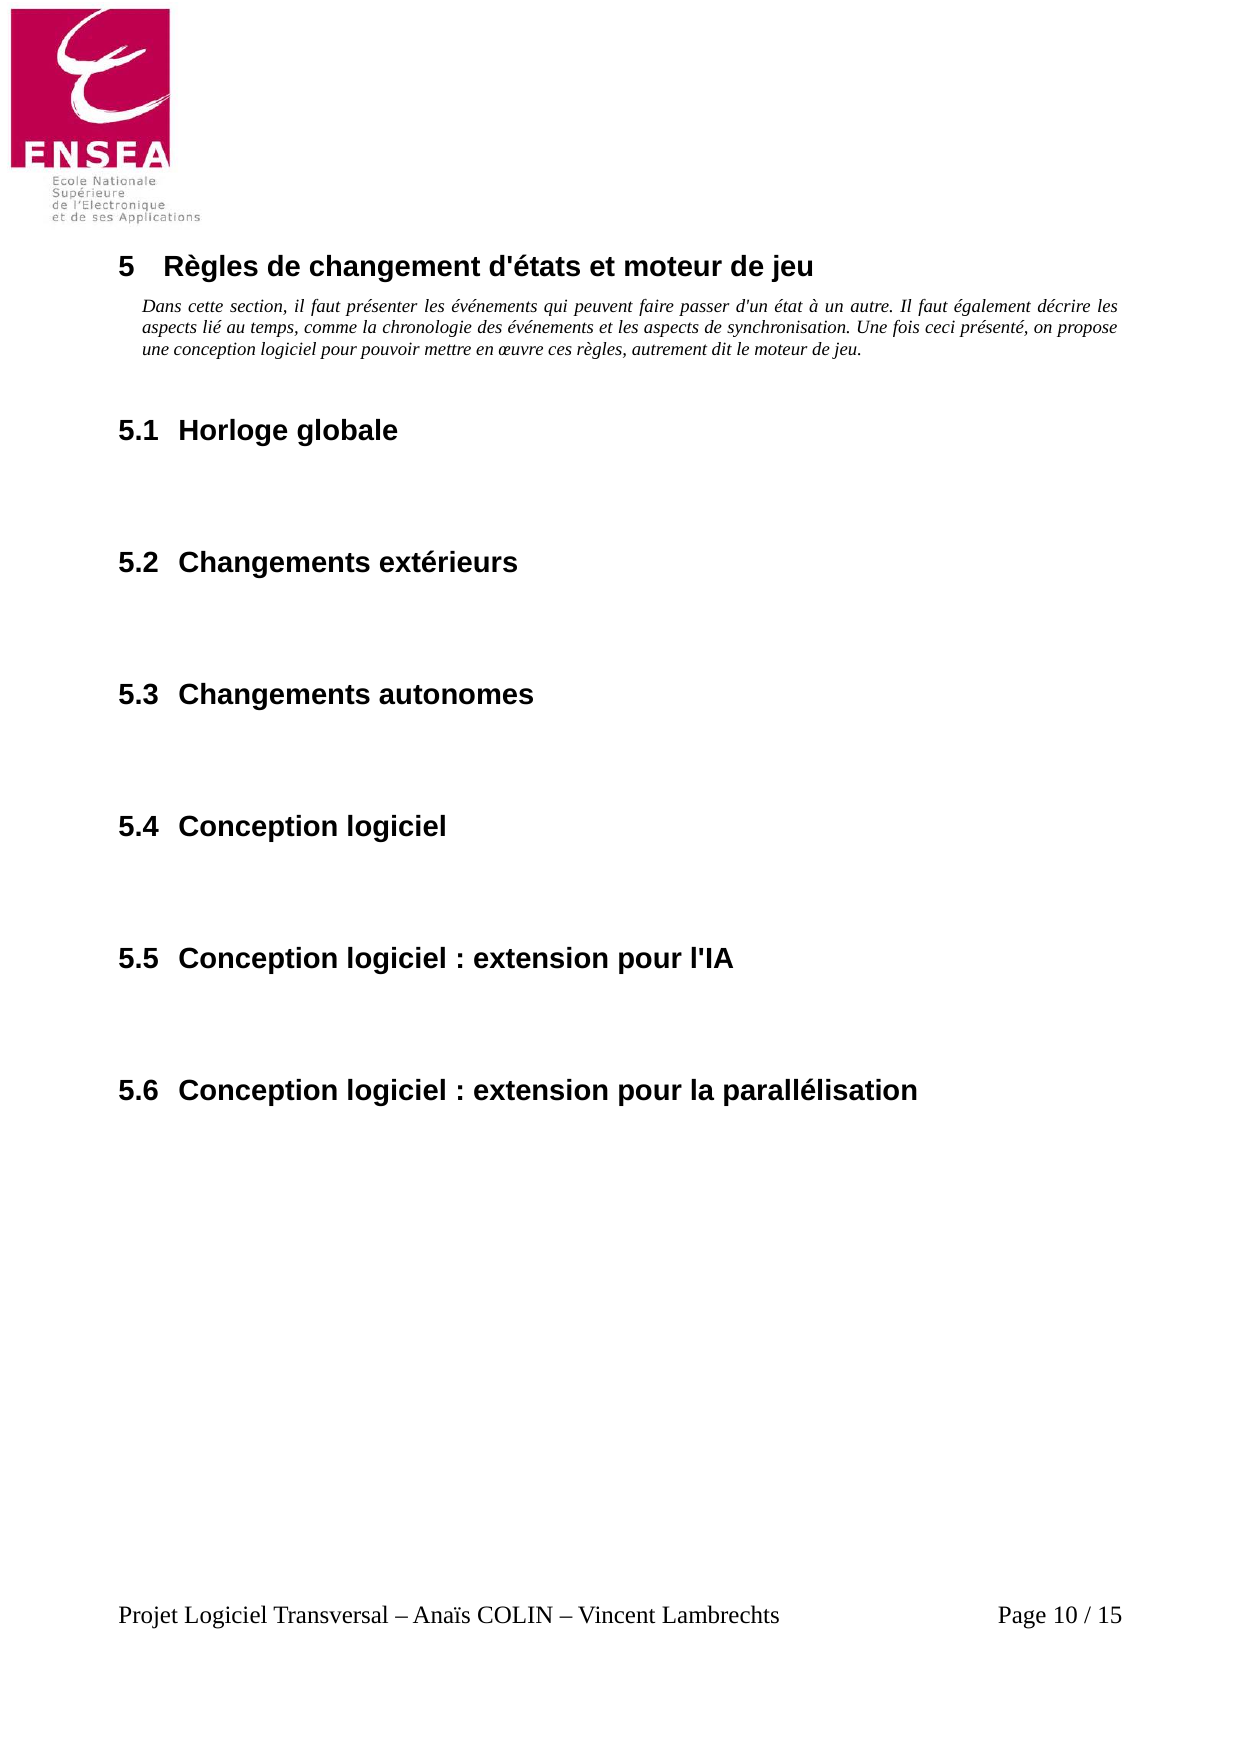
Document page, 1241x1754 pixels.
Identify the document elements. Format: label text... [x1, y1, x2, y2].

text Dans cette section, il faut présenter les événements qui peuvent faire passer d'un état à un autre. Il faut également décrire les aspects lié au temps, comme la chronologie des événements et les aspects de synchronisation. Une fois ceci présenté, on propose une conception logiciel pour pouvoir mettre en œuvre ces règles, autrement dit le moteur de jeu. [142, 294, 1122, 359]
subtitle Conception logiciel : extension pour l'IA [118, 941, 1122, 975]
subtitle Changements autonomes [118, 677, 1122, 711]
subtitle Changements extérieurs [118, 545, 1122, 579]
subtitle Horloge globale [118, 413, 1122, 447]
subtitle Conception logiciel : extension pour la parallélisation [118, 1073, 1122, 1107]
subtitle Conception logiciel [118, 809, 1122, 843]
subtitle Règles de changement d'états et moteur de jeu [118, 248, 1122, 282]
